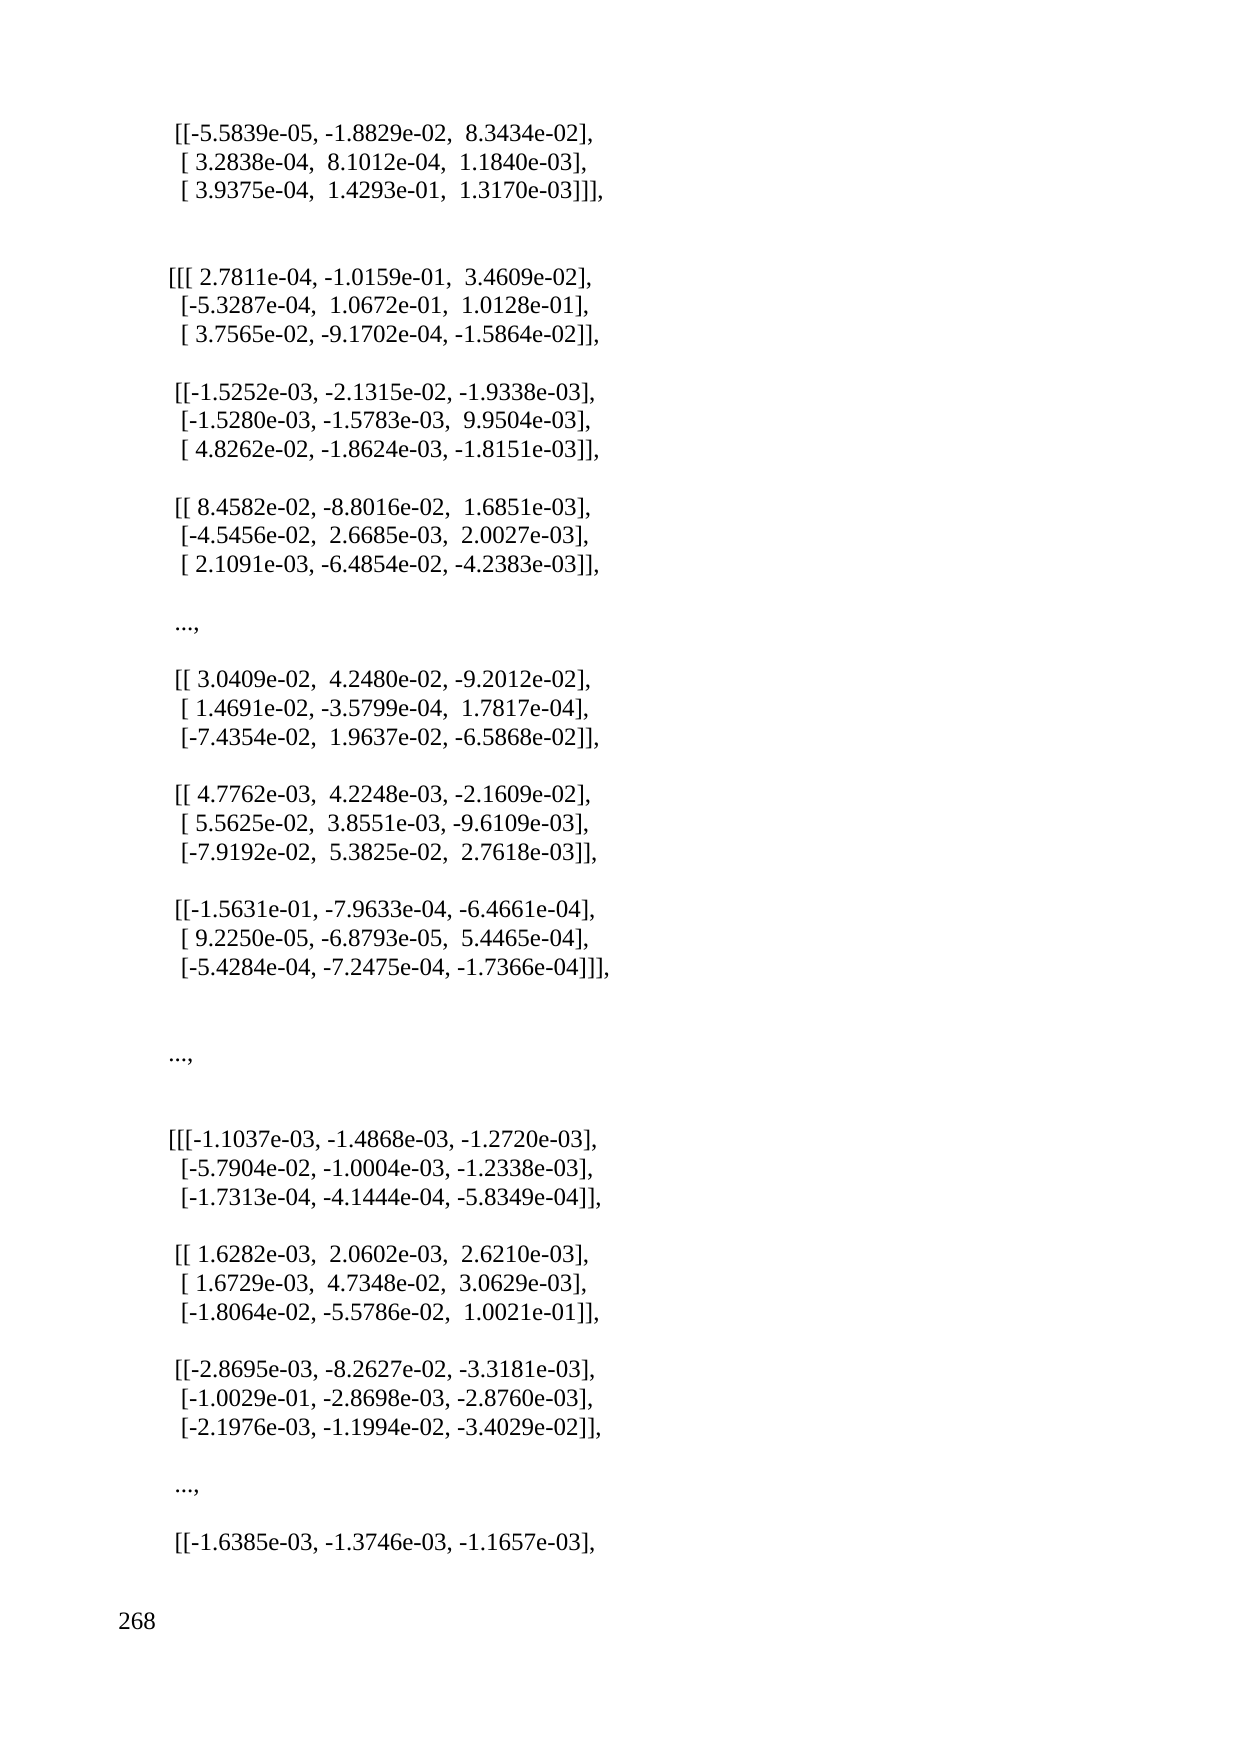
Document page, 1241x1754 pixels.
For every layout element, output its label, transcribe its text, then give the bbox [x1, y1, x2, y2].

text [-7.4354e-02, 1.9637e-02, -6.5868e-02]], [118, 722, 1122, 751]
text [[[-1.1037e-03, -1.4868e-03, -1.2720e-03], [118, 1124, 1122, 1153]
text [ 3.9375e-04, 1.4293e-01, 1.3170e-03]]], [118, 176, 1122, 204]
text [-1.0029e-01, -2.8698e-03, -2.8760e-03], [118, 1383, 1122, 1412]
text [ 2.1091e-03, -6.4854e-02, -4.2383e-03]], [118, 549, 1122, 578]
text ..., [118, 1469, 1122, 1498]
text [-4.5456e-02, 2.6685e-03, 2.0027e-03], [118, 521, 1122, 549]
text [[ 1.6282e-03, 2.0602e-03, 2.6210e-03], [118, 1239, 1122, 1268]
text [ 9.2250e-05, -6.8793e-05, 5.4465e-04], [118, 923, 1122, 952]
text [[-1.6385e-03, -1.3746e-03, -1.1657e-03], [118, 1527, 1122, 1556]
text [ 1.6729e-03, 4.7348e-02, 3.0629e-03], [118, 1268, 1122, 1297]
text [-5.3287e-04, 1.0672e-01, 1.0128e-01], [118, 291, 1122, 319]
text [-1.8064e-02, -5.5786e-02, 1.0021e-01]], [118, 1297, 1122, 1326]
text [[ 8.4582e-02, -8.8016e-02, 1.6851e-03], [118, 492, 1122, 521]
text [[ 3.0409e-02, 4.2480e-02, -9.2012e-02], [118, 664, 1122, 693]
text [-1.5280e-03, -1.5783e-03, 9.9504e-03], [118, 406, 1122, 434]
text [-2.1976e-03, -1.1994e-02, -3.4029e-02]], [118, 1412, 1122, 1441]
text [ 5.5625e-02, 3.8551e-03, -9.6109e-03], [118, 808, 1122, 837]
text [[ 4.7762e-03, 4.2248e-03, -2.1609e-02], [118, 779, 1122, 808]
text [ 4.8262e-02, -1.8624e-03, -1.8151e-03]], [118, 434, 1122, 463]
text [[-1.5631e-01, -7.9633e-04, -6.4661e-04], [118, 894, 1122, 923]
text [-5.7904e-02, -1.0004e-03, -1.2338e-03], [118, 1153, 1122, 1182]
text [-1.7313e-04, -4.1444e-04, -5.8349e-04]], [118, 1182, 1122, 1211]
text ..., [118, 607, 1122, 636]
text [[[ 2.7811e-04, -1.0159e-01, 3.4609e-02], [118, 262, 1122, 291]
text ..., [118, 1038, 1122, 1067]
text [ 3.2838e-04, 8.1012e-04, 1.1840e-03], [118, 147, 1122, 176]
text [ 1.4691e-02, -3.5799e-04, 1.7817e-04], [118, 693, 1122, 722]
text [[-1.5252e-03, -2.1315e-02, -1.9338e-03], [118, 377, 1122, 406]
text [[-5.5839e-05, -1.8829e-02, 8.3434e-02], [118, 118, 1122, 147]
text [-7.9192e-02, 5.3825e-02, 2.7618e-03]], [118, 837, 1122, 866]
text [-5.4284e-04, -7.2475e-04, -1.7366e-04]]], [118, 952, 1122, 981]
text [[-2.8695e-03, -8.2627e-02, -3.3181e-03], [118, 1354, 1122, 1383]
text [ 3.7565e-02, -9.1702e-04, -1.5864e-02]], [118, 319, 1122, 348]
